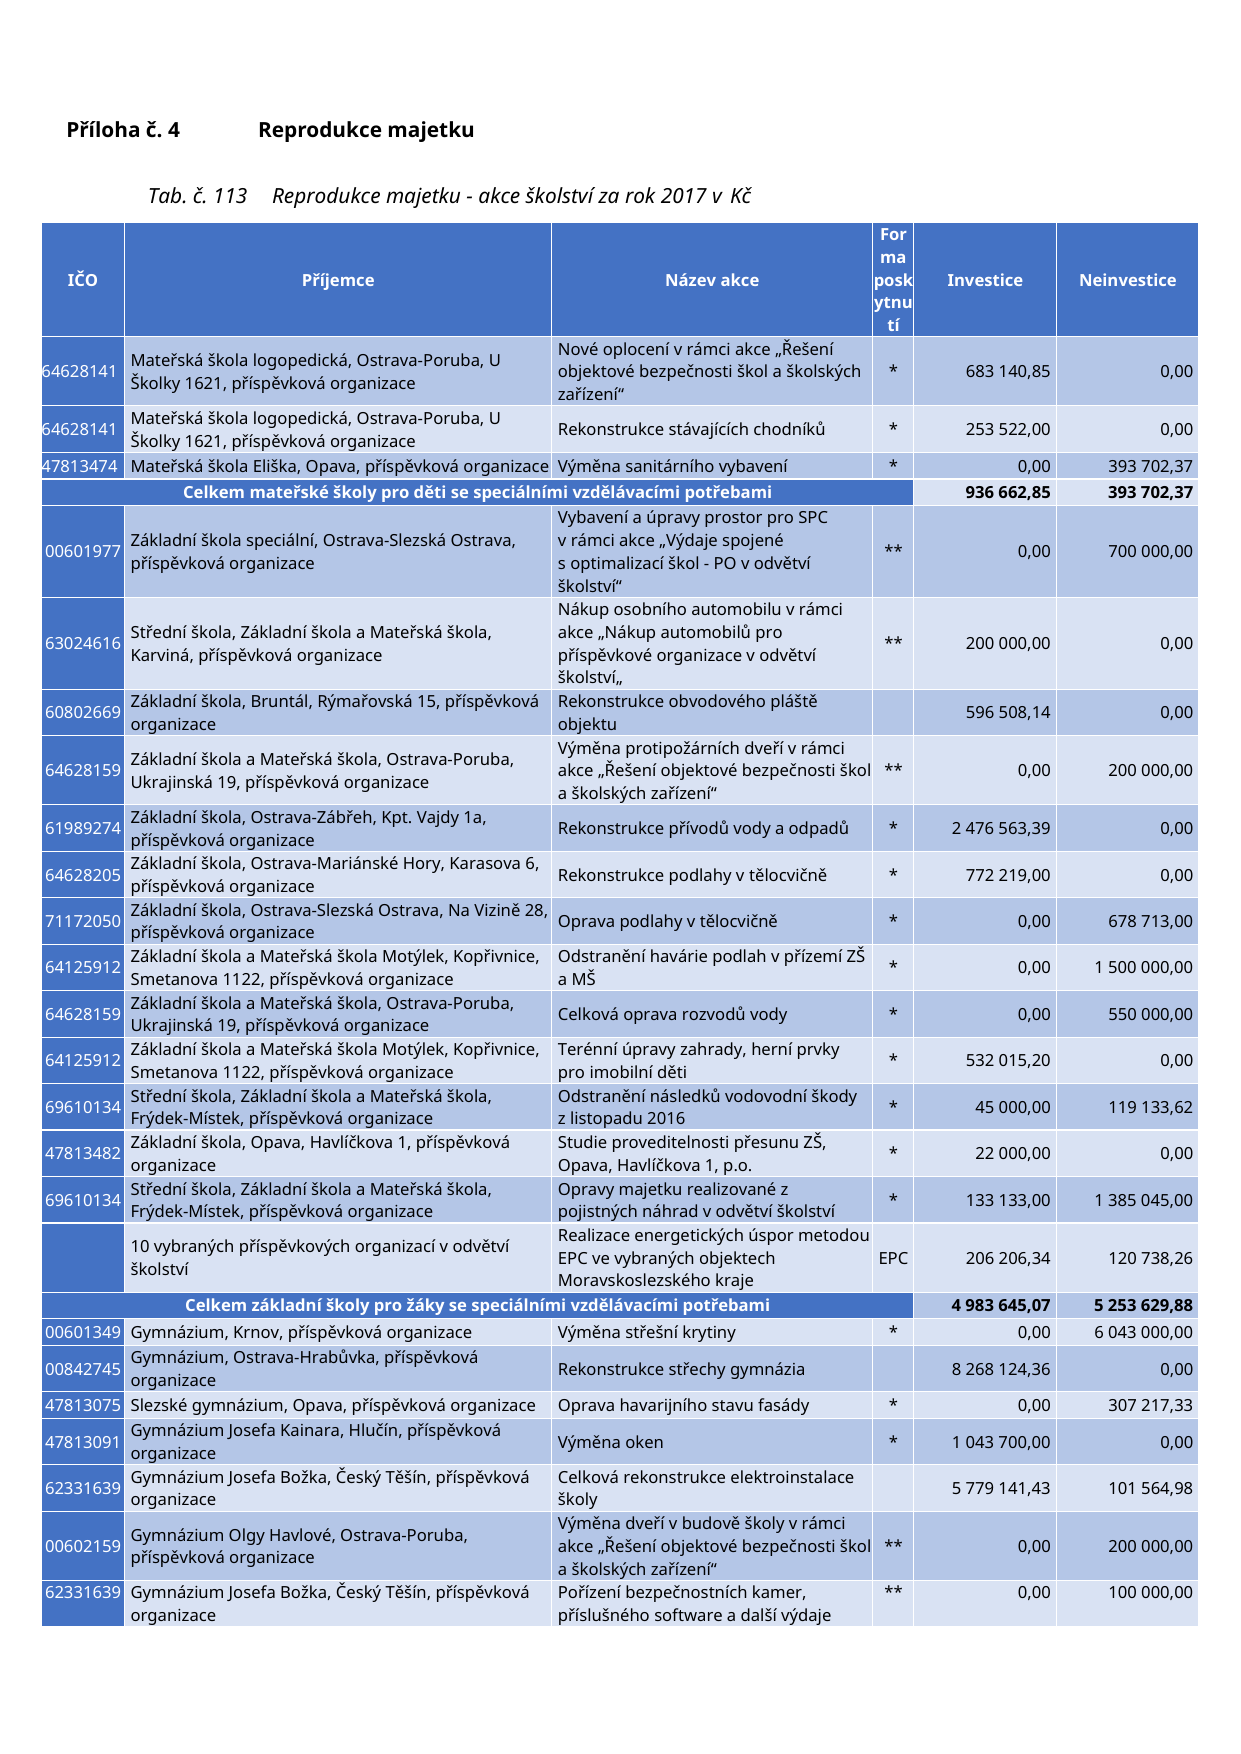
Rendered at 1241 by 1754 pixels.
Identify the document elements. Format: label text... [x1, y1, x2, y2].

table_cell 47813091 [42, 1419, 124, 1464]
table_cell 71172050 [42, 898, 124, 944]
table_cell 64628159 [42, 736, 124, 804]
table_cell 772 219,00 [914, 852, 1056, 897]
table_cell 0,00 [1057, 1038, 1198, 1083]
table_cell 47813075 [42, 1392, 124, 1418]
table_cell 00602159 [42, 1512, 124, 1580]
table_cell 0,00 [914, 506, 1056, 597]
table_cell Základní škola a Mateřská škola Motýlek, Kopřivnice, Smetanova 1122, příspěvková organizace [125, 1038, 551, 1083]
table_cell Celková oprava rozvodů vody [552, 991, 872, 1037]
table_cell 200 000,00 [1057, 1512, 1198, 1580]
table_cell * [873, 1177, 913, 1222]
table_cell Základní škola a Mateřská škola, Ostrava-Poruba, Ukrajinská 19, příspěvková organizace [125, 991, 551, 1037]
table_cell 00601977 [42, 506, 124, 597]
table_cell 00842745 [42, 1346, 124, 1391]
table_cell Rekonstrukce přívodů vody a odpadů [552, 805, 872, 851]
table_cell * [873, 453, 913, 478]
table_cell * [873, 991, 913, 1037]
table_cell 596 508,14 [914, 690, 1056, 735]
table_header Příjemce [125, 223, 551, 336]
table_cell Gymnázium, Ostrava-Hrabůvka, příspěvková organizace [125, 1346, 551, 1391]
table_cell Mateřská škola logopedická, Ostrava-Poruba, U Školky 1621, příspěvková organizace [125, 406, 551, 452]
table_cell * [873, 898, 913, 944]
table_cell Nákup osobního automobilu v rámci akce „Nákup automobilů pro příspěvkové organizace v odvětví školství„ [552, 598, 872, 689]
table_cell ** [873, 736, 913, 804]
table_cell 0,00 [1057, 690, 1198, 735]
table_cell Rekonstrukce stávajících chodníků [552, 406, 872, 452]
table_cell EPC [873, 1224, 913, 1292]
table_header Forma poskytnutí [873, 223, 913, 336]
table_cell 0,00 [914, 736, 1056, 804]
table_cell 4 983 645,07 [914, 1293, 1056, 1318]
table_cell Střední škola, Základní škola a Mateřská škola, Karviná, příspěvková organizace [125, 598, 551, 689]
table_cell 532 015,20 [914, 1038, 1056, 1083]
table_cell 133 133,00 [914, 1177, 1056, 1222]
table_cell Realizace energetických úspor metodou EPC ve vybraných objektech Moravskoslezského kraje [552, 1224, 872, 1292]
table_cell ** [873, 1581, 913, 1626]
table_cell 393 702,37 [1057, 480, 1198, 505]
table_cell Studie proveditelnosti přesunu ZŠ, Opava, Havlíčkova 1, p.o. [552, 1131, 872, 1176]
table_cell 0,00 [914, 945, 1056, 990]
table_cell [873, 690, 913, 735]
table_cell Základní škola, Bruntál, Rýmařovská 15, příspěvková organizace [125, 690, 551, 735]
table_cell 47813482 [42, 1131, 124, 1176]
table_cell 5 779 141,43 [914, 1465, 1056, 1511]
table_cell Celkem základní školy pro žáky se speciálními vzdělávacími potřebami [42, 1293, 913, 1318]
table_cell 64628141 [42, 406, 124, 452]
table_cell Výměna oken [552, 1419, 872, 1464]
table_cell 0,00 [1057, 1131, 1198, 1176]
table_cell [873, 1465, 913, 1511]
table_cell Odstranění havárie podlah v přízemí ZŠ a MŠ [552, 945, 872, 990]
table_cell 0,00 [914, 1392, 1056, 1418]
list Reprodukce majetku - akce školství za rok 2017 v Kč [148, 181, 1092, 209]
table_cell * [873, 406, 913, 452]
table_cell 60802669 [42, 690, 124, 735]
table_cell Výměna střešní krytiny [552, 1319, 872, 1345]
table_cell 307 217,33 [1057, 1392, 1198, 1418]
table_cell 64628141 [42, 337, 124, 405]
table_cell 119 133,62 [1057, 1084, 1198, 1129]
table_cell [873, 1346, 913, 1391]
table_cell 550 000,00 [1057, 991, 1198, 1037]
table_cell 61989274 [42, 805, 124, 851]
table_cell 22 000,00 [914, 1131, 1056, 1176]
table_cell 69610134 [42, 1084, 124, 1129]
table_cell 64125912 [42, 945, 124, 990]
table_cell 8 268 124,36 [914, 1346, 1056, 1391]
table_cell Celkem mateřské školy pro děti se speciálními vzdělávacími potřebami [42, 480, 913, 505]
table_header Investice [914, 223, 1056, 336]
table_cell 393 702,37 [1057, 453, 1198, 478]
table_cell Slezské gymnázium, Opava, příspěvková organizace [125, 1392, 551, 1418]
table_cell Gymnázium Josefa Božka, Český Těšín, příspěvková organizace [125, 1465, 551, 1511]
table_cell Oprava havarijního stavu fasády [552, 1392, 872, 1418]
table_cell 0,00 [914, 1319, 1056, 1345]
table_cell Oprava podlahy v tělocvičně [552, 898, 872, 944]
table_cell 47813474 [42, 453, 124, 478]
table_cell 0,00 [1057, 598, 1198, 689]
table_cell 120 738,26 [1057, 1224, 1198, 1292]
table_cell Základní škola, Ostrava-Zábřeh, Kpt. Vajdy 1a, příspěvková organizace [125, 805, 551, 851]
table_header Neinvestice [1057, 223, 1198, 336]
table_cell * [873, 1131, 913, 1176]
table_header IČO [42, 223, 124, 336]
table_cell * [873, 1419, 913, 1464]
table_cell 200 000,00 [1057, 736, 1198, 804]
table_cell 5 253 629,88 [1057, 1293, 1198, 1318]
table_cell 6 043 000,00 [1057, 1319, 1198, 1345]
table_cell Celková rekonstrukce elektroinstalace školy [552, 1465, 872, 1511]
table_cell 1 385 045,00 [1057, 1177, 1198, 1222]
table_cell 0,00 [1057, 852, 1198, 897]
table_cell Mateřská škola Eliška, Opava, příspěvková organizace [125, 453, 551, 478]
table_cell 64628159 [42, 991, 124, 1037]
table_cell 00601349 [42, 1319, 124, 1345]
table_cell Výměna protipožárních dveří v rámci akce „Řešení objektové bezpečnosti škol a školských zařízení“ [552, 736, 872, 804]
table_cell * [873, 1392, 913, 1418]
table_cell 0,00 [914, 991, 1056, 1037]
table_cell 200 000,00 [914, 598, 1056, 689]
table_cell ** [873, 598, 913, 689]
table_cell 64628205 [42, 852, 124, 897]
table_cell 0,00 [1057, 406, 1198, 452]
table_cell 45 000,00 [914, 1084, 1056, 1129]
table_cell Základní škola, Opava, Havlíčkova 1, příspěvková organizace [125, 1131, 551, 1176]
table_cell Pořízení bezpečnostních kamer, příslušného software a další výdaje [552, 1581, 872, 1626]
table_cell Gymnázium Josefa Božka, Český Těšín, příspěvková organizace [125, 1581, 551, 1626]
table_cell Gymnázium Josefa Kainara, Hlučín, příspěvková organizace [125, 1419, 551, 1464]
table_cell Základní škola speciální, Ostrava-Slezská Ostrava, příspěvková organizace [125, 506, 551, 597]
table_cell Mateřská škola logopedická, Ostrava-Poruba, U Školky 1621, příspěvková organizace [125, 337, 551, 405]
table_cell 936 662,85 [914, 480, 1056, 505]
table_cell Rekonstrukce obvodového pláště objektu [552, 690, 872, 735]
table_cell 0,00 [914, 1512, 1056, 1580]
table_cell 62331639 [42, 1465, 124, 1511]
table_cell Střední škola, Základní škola a Mateřská škola, Frýdek-Místek, příspěvková organizace [125, 1177, 551, 1222]
table_cell Základní škola, Ostrava-Slezská Ostrava, Na Vizině 28, příspěvková organizace [125, 898, 551, 944]
table_cell 100 000,00 [1057, 1581, 1198, 1626]
table_cell 62331639 [42, 1581, 124, 1626]
table_cell Základní škola a Mateřská škola, Ostrava-Poruba, Ukrajinská 19, příspěvková organizace [125, 736, 551, 804]
table_cell 63024616 [42, 598, 124, 689]
table_cell Terénní úpravy zahrady, herní prvky pro imobilní děti [552, 1038, 872, 1083]
table_cell 2 476 563,39 [914, 805, 1056, 851]
table_cell 69610134 [42, 1177, 124, 1222]
table_cell 0,00 [1057, 1419, 1198, 1464]
table_cell * [873, 945, 913, 990]
table_cell Vybavení a úpravy prostor pro SPC v rámci akce „Výdaje spojené s optimalizací škol - PO v odvětví školství“ [552, 506, 872, 597]
table_cell 678 713,00 [1057, 898, 1198, 944]
table_cell Opravy majetku realizované z pojistných náhrad v odvětví školství [552, 1177, 872, 1222]
table_cell 101 564,98 [1057, 1465, 1198, 1511]
table_cell Odstranění následků vodovodní škody z listopadu 2016 [552, 1084, 872, 1129]
table_cell 700 000,00 [1057, 506, 1198, 597]
table_cell Výměna sanitárního vybavení [552, 453, 872, 478]
table_cell 0,00 [914, 453, 1056, 478]
table_cell 10 vybraných příspěvkových organizací v odvětví školství [125, 1224, 551, 1292]
table_cell 0,00 [1057, 337, 1198, 405]
table_cell * [873, 1319, 913, 1345]
table_cell 683 140,85 [914, 337, 1056, 405]
table_cell 0,00 [1057, 805, 1198, 851]
table_cell Gymnázium, Krnov, příspěvková organizace [125, 1319, 551, 1345]
table_cell 1 500 000,00 [1057, 945, 1198, 990]
table_cell Výměna dveří v budově školy v rámci akce „Řešení objektové bezpečnosti škol a školských zařízení“ [552, 1512, 872, 1580]
table_cell Rekonstrukce střechy gymnázia [552, 1346, 872, 1391]
table_cell * [873, 805, 913, 851]
table_cell 0,00 [914, 898, 1056, 944]
table_cell 0,00 [1057, 1346, 1198, 1391]
table_cell 253 522,00 [914, 406, 1056, 452]
table_cell 1 043 700,00 [914, 1419, 1056, 1464]
table_cell Gymnázium Olgy Havlové, Ostrava-Poruba, příspěvková organizace [125, 1512, 551, 1580]
table_cell [42, 1224, 124, 1292]
table_cell 0,00 [914, 1581, 1056, 1626]
list Reprodukce majetku [66, 115, 1092, 143]
table_cell Střední škola, Základní škola a Mateřská škola, Frýdek‑Místek, příspěvková organizace [125, 1084, 551, 1129]
table_cell * [873, 1038, 913, 1083]
table_cell * [873, 337, 913, 405]
table_cell Nové oplocení v rámci akce „Řešení objektové bezpečnosti škol a školských zařízení“ [552, 337, 872, 405]
table_cell 206 206,34 [914, 1224, 1056, 1292]
table_cell Rekonstrukce podlahy v tělocvičně [552, 852, 872, 897]
table_cell * [873, 1084, 913, 1129]
table_cell * [873, 852, 913, 897]
table_cell Základní škola, Ostrava-Mariánské Hory, Karasova 6, příspěvková organizace [125, 852, 551, 897]
table_cell Základní škola a Mateřská škola Motýlek, Kopřivnice, Smetanova 1122, příspěvková organizace [125, 945, 551, 990]
table_cell ** [873, 1512, 913, 1580]
table_cell 64125912 [42, 1038, 124, 1083]
table_cell ** [873, 506, 913, 597]
table_header Název akce [552, 223, 872, 336]
